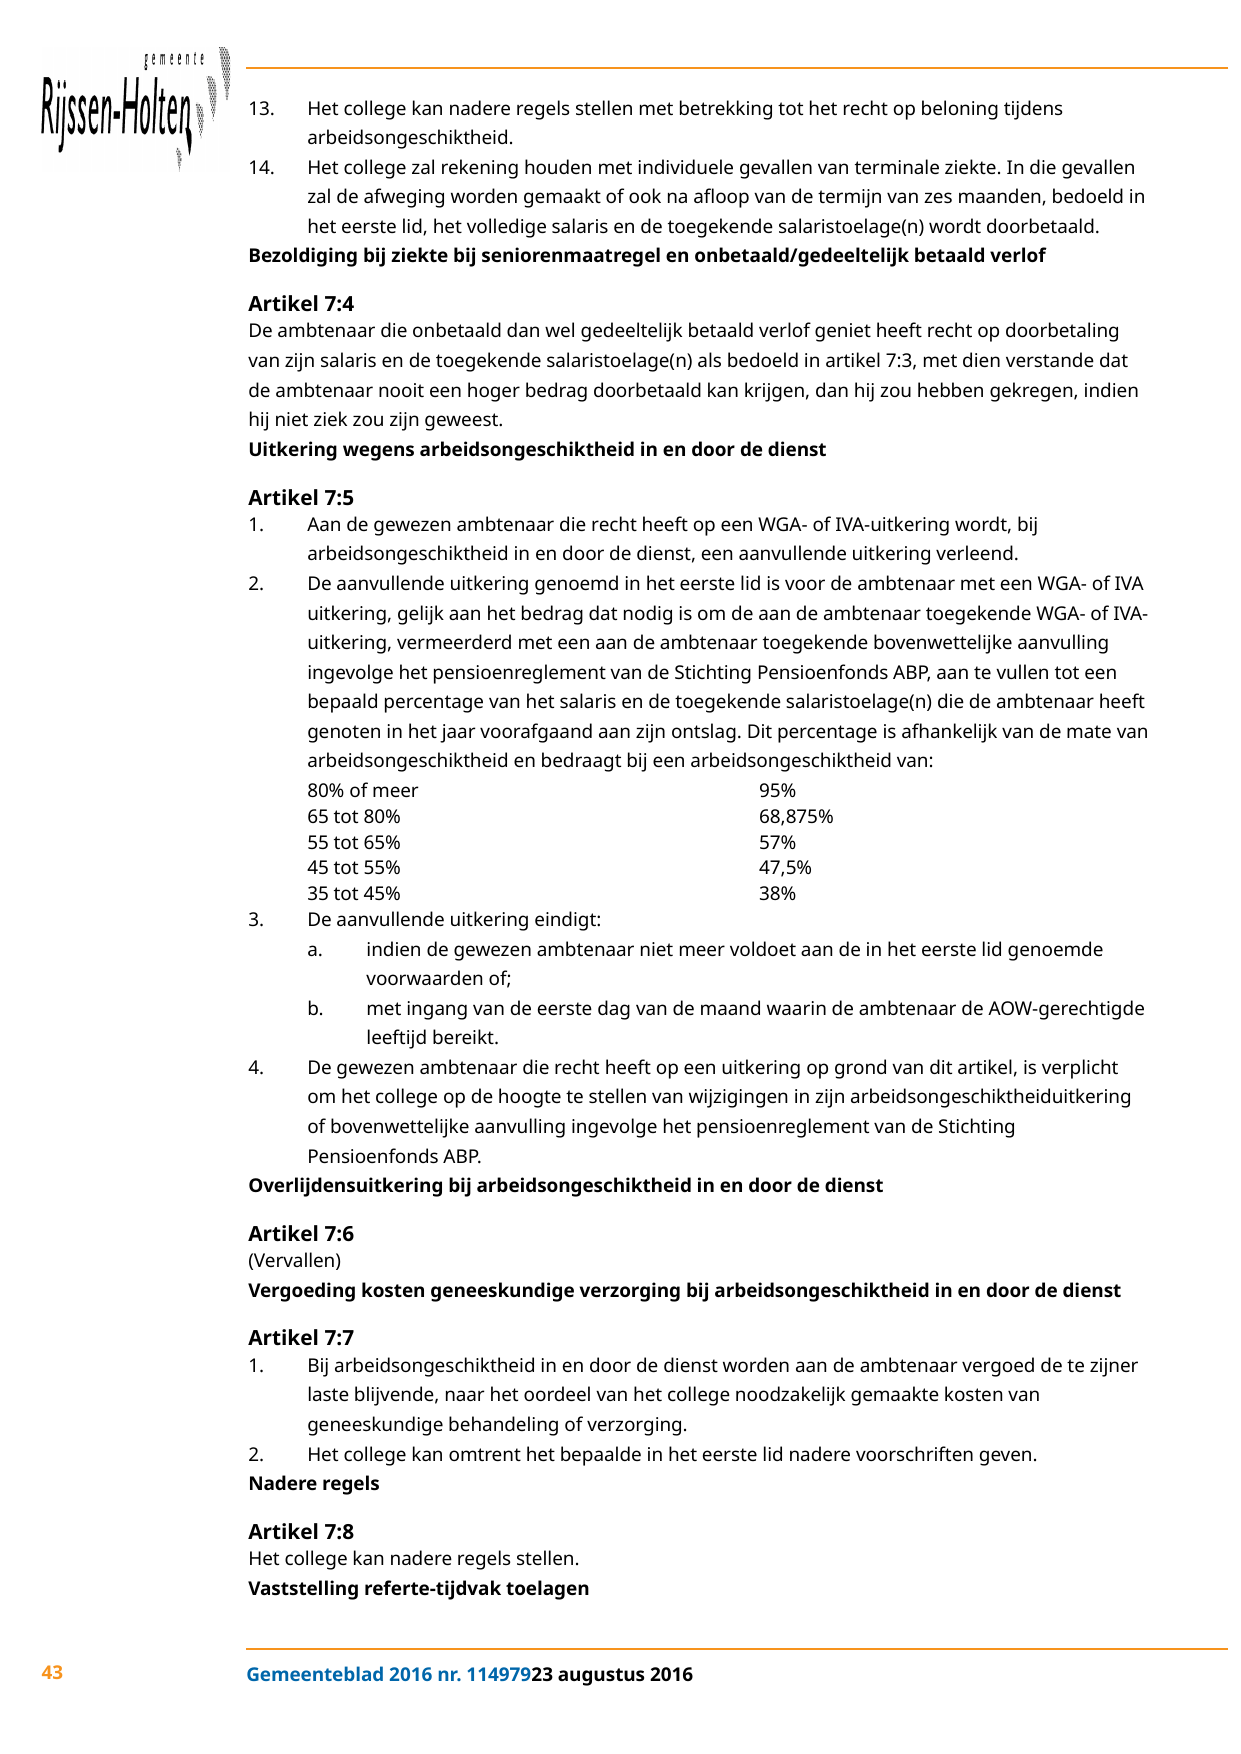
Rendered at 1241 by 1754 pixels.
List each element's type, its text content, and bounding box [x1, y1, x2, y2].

text (Vervallen) [248, 1247, 1152, 1273]
list Het college kan nadere regels stellen met betrekking tot het recht op beloning tijdens arbeidsongeschiktheid. [248, 95, 1152, 150]
text Artikel 7:6 [248, 1219, 1152, 1247]
text Artikel 7:7 [248, 1323, 1152, 1352]
table_cell 65 tot 80% [307, 803, 759, 829]
list Bij arbeidsongeschiktheid in en door de dienst worden aan de ambtenaar vergoed de te zijner laste blijvende, naar het oordeel van het college noodzakelijk gemaakte kosten van geneeskundige behandeling of verzorging. [248, 1352, 1152, 1437]
text Vergoeding kosten geneeskundige verzorging bij arbeidsongeschiktheid in en door de dienst [248, 1277, 1152, 1303]
text Uitkering wegens arbeidsongeschiktheid in en door de dienst [248, 436, 1152, 462]
list met ingang van de eerste dag van de maand waarin de ambtenaar de AOW-gerechtigde leeftijd bereikt. [307, 995, 1152, 1050]
list Aan de gewezen ambtenaar die recht heeft op een WGA- of IVA-uitkering wordt, bij arbeidsongeschiktheid in en door de dienst, een aanvullende uitkering verleend. [248, 511, 1152, 566]
table_cell 45 tot 55% [307, 855, 759, 880]
text Vaststelling referte-tijdvak toelagen [248, 1575, 1152, 1601]
text Artikel 7:5 [248, 483, 1152, 511]
text De ambtenaar die onbetaald dan wel gedeeltelijk betaald verlof geniet heeft recht op doorbetaling van zijn salaris en de toegekende salaristoelage(n) als bedoeld in artikel 7:3, met dien verstande dat de ambtenaar nooit een hoger bedrag doorbetaald kan krijgen, dan hij zou hebben gekregen, indien hij niet ziek zou zijn geweest. [248, 318, 1152, 432]
text Bezoldiging bij ziekte bij seniorenmaatregel en onbetaald/gedeeltelijk betaald verlof [248, 243, 1152, 268]
table_cell 47,5% [759, 855, 1211, 880]
text Artikel 7:4 [248, 289, 1152, 318]
table_header 80% of meer [307, 778, 759, 803]
list Het college zal rekening houden met individuele gevallen van terminale ziekte. In die gevallen zal de afweging worden gemaakt of ook na afloop van de termijn van zes maanden, bedoeld in het eerste lid, het volledige salaris en de toegekende salaristoelage(n) wordt doorbetaald. [248, 154, 1152, 239]
list Het college kan omtrent het bepaalde in het eerste lid nadere voorschriften geven. [248, 1441, 1152, 1466]
text Artikel 7:8 [248, 1517, 1152, 1545]
list De aanvullende uitkering eindigt: [248, 906, 1152, 932]
table_cell 55 tot 65% [307, 829, 759, 854]
picture [41, 47, 231, 172]
table_header 95% [759, 778, 1211, 803]
list De gewezen ambtenaar die recht heeft op een uitkering op grond van dit artikel, is verplicht om het college op de hoogte te stellen van wijzigingen in zijn arbeidsongeschiktheiduitkering of bovenwettelijke aanvulling ingevolge het pensioenreglement van de Stichting Pensioenfonds ABP. [248, 1054, 1152, 1168]
table_cell 38% [759, 880, 1211, 906]
list De aanvullende uitkering genoemd in het eerste lid is voor de ambtenaar met een WGA- of IVA uitkering, gelijk aan het bedrag dat nodig is om de aan de ambtenaar toegekende WGA- of IVA-uitkering, vermeerderd met een aan de ambtenaar toegekende bovenwettelijke aanvulling ingevolge het pensioenreglement van de Stichting Pensioenfonds ABP, aan te vullen tot een bepaald percentage van het salaris en de toegekende salaristoelage(n) die de ambtenaar heeft genoten in het jaar voorafgaand aan zijn ontslag. Dit percentage is afhankelijk van de mate van arbeidsongeschiktheid en bedraagt bij een arbeidsongeschiktheid van: [248, 570, 1152, 773]
table_cell 68,875% [759, 803, 1211, 829]
table_cell 57% [759, 829, 1211, 854]
text Het college kan nadere regels stellen. [248, 1545, 1152, 1571]
table_cell 35 tot 45% [307, 880, 759, 906]
list indien de gewezen ambtenaar niet meer voldoet aan de in het eerste lid genoemde voorwaarden of; [307, 936, 1152, 991]
text Overlijdensuitkering bij arbeidsongeschiktheid in en door de dienst [248, 1172, 1152, 1198]
text Nadere regels [248, 1470, 1152, 1496]
